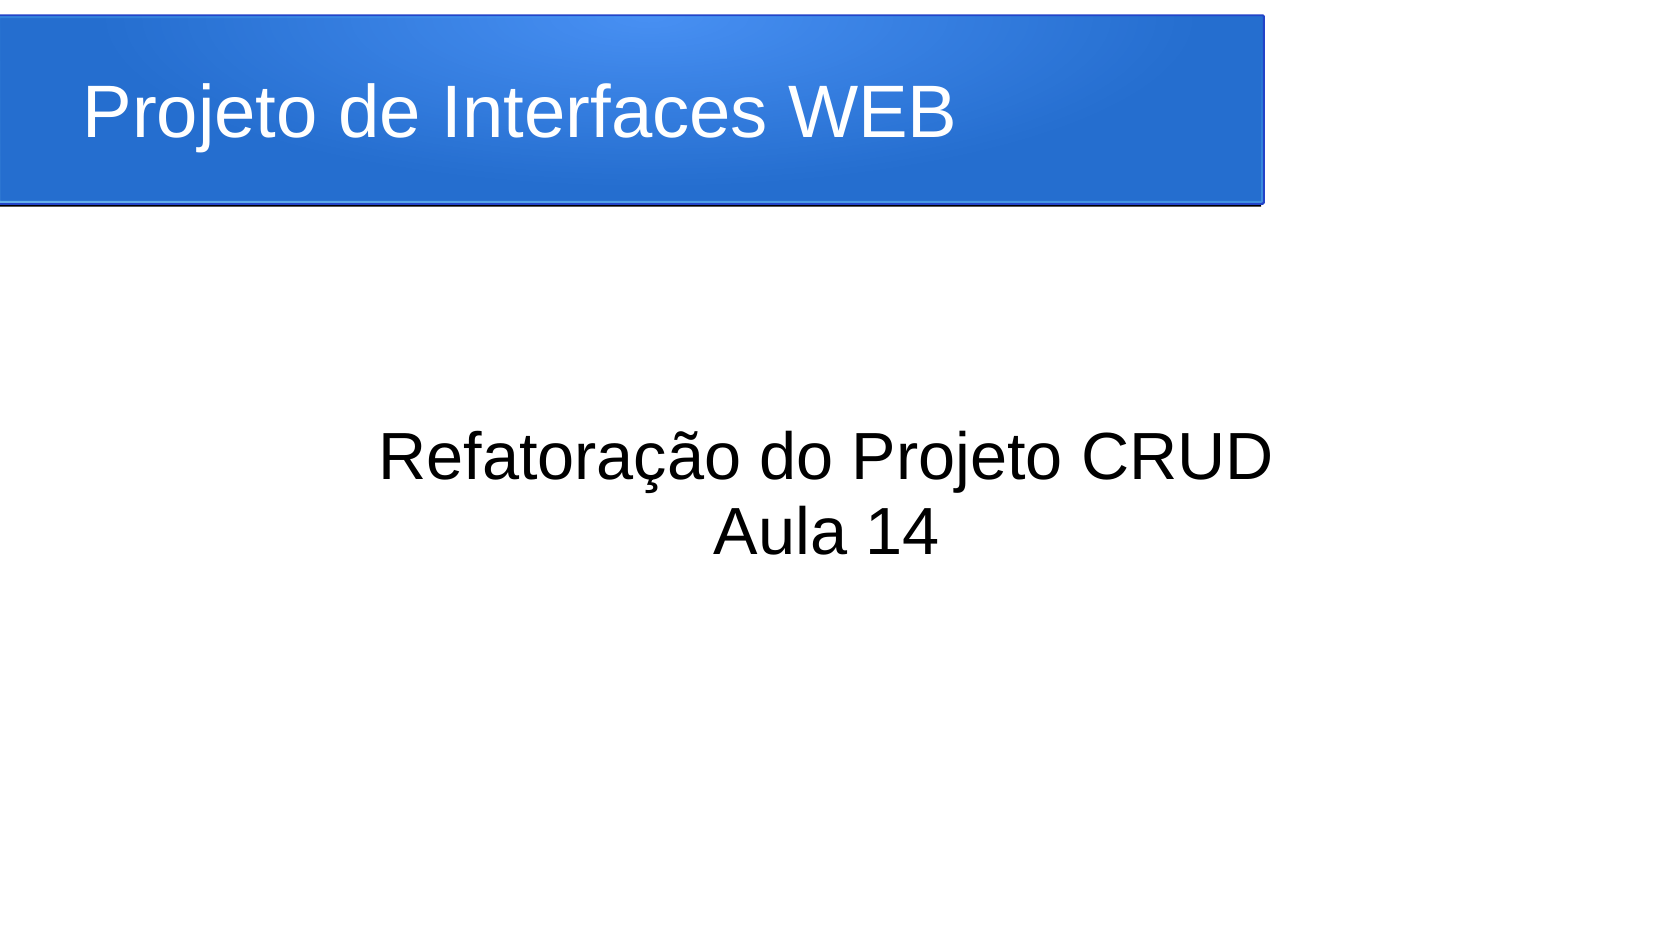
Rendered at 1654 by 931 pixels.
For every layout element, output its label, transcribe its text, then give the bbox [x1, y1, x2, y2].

title Projeto de Interfaces WEB [82, 35, 1235, 189]
subtitle Refatoração do Projeto CRUD Aula 14 [82, 224, 1571, 764]
